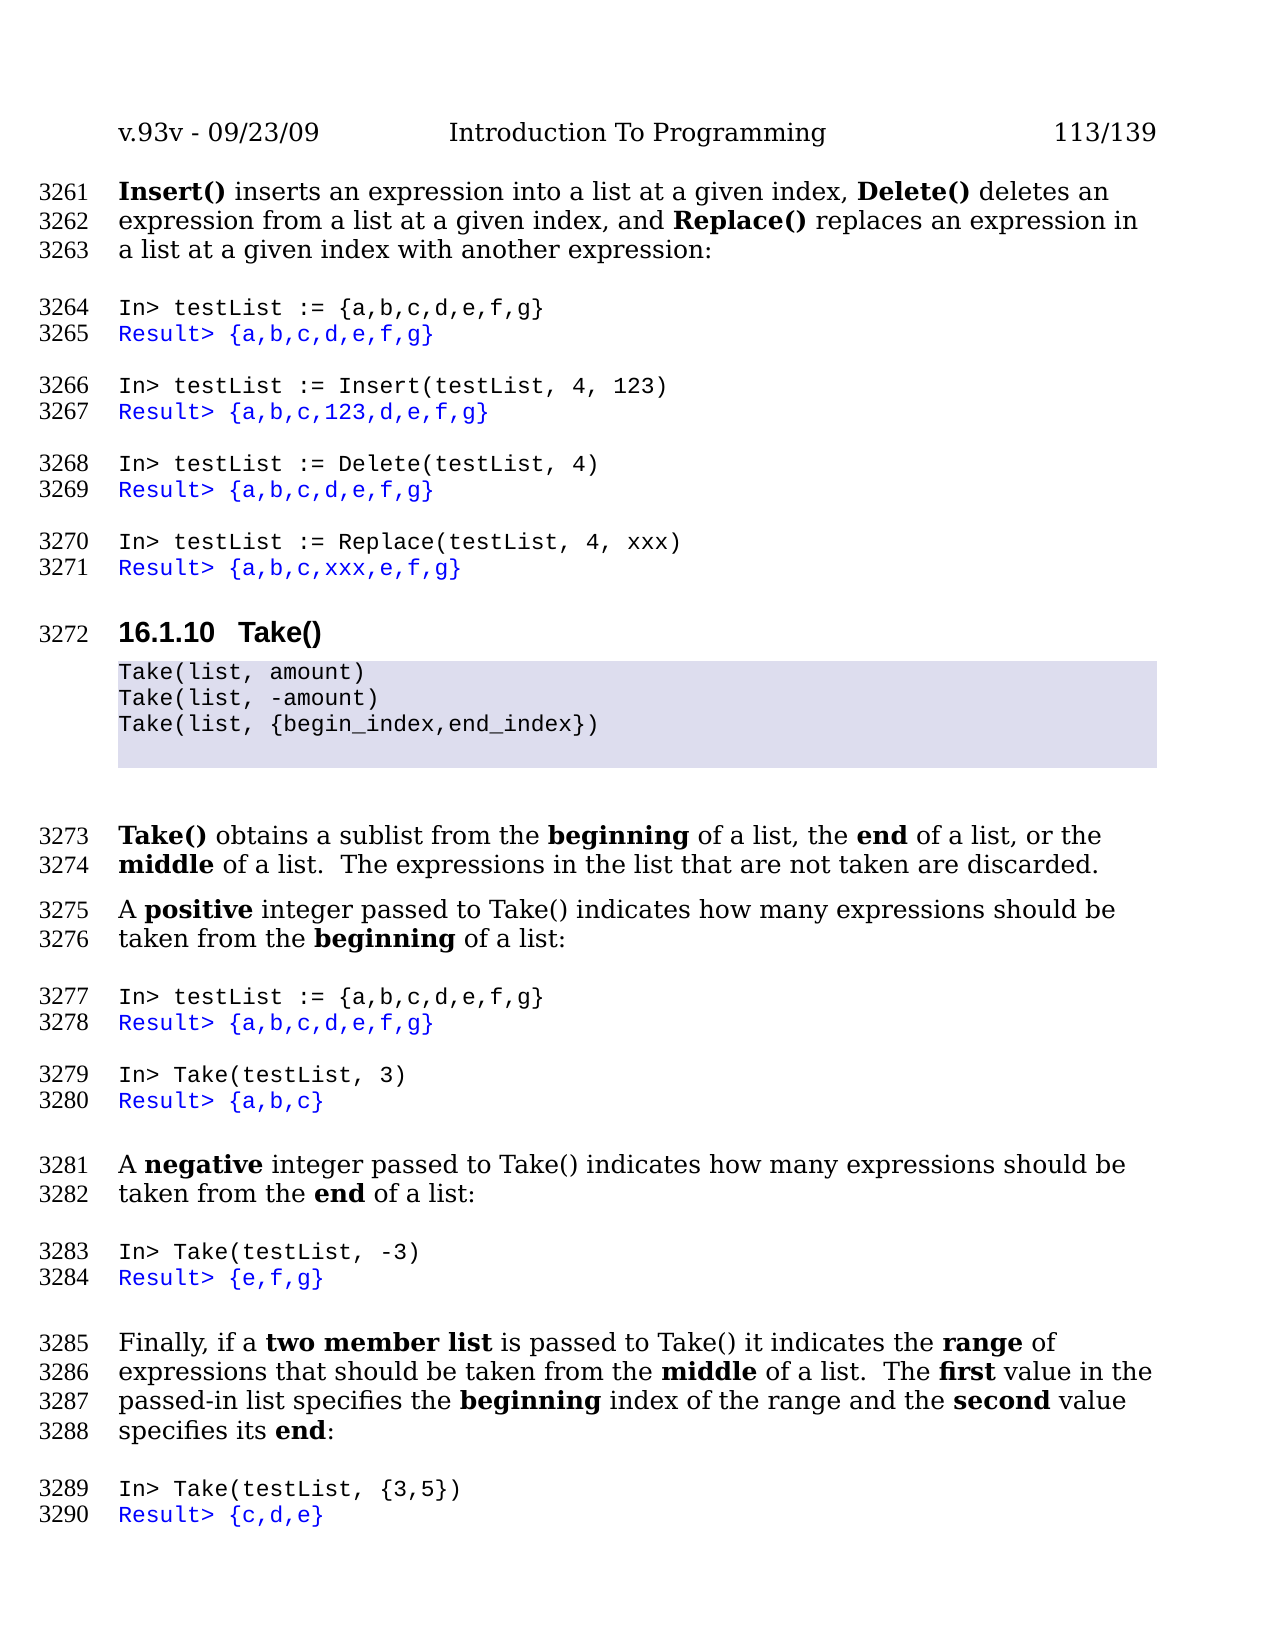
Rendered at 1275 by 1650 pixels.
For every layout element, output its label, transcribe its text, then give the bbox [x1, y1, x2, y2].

text A negative integer passed to Take() indicates how many expressions should be taken from the end of a list: [118, 1150, 1157, 1209]
text In> testList := Delete(testList, 4) [118, 452, 1157, 478]
text Result> {c,d,e} [118, 1503, 1157, 1529]
text Insert() inserts an expression into a list at a given index, Delete() deletes an expression from a list at a given index, and Replace() replaces an expression in a list at a given index with another expression: [118, 177, 1157, 265]
text In> testList := {a,b,c,d,e,f,g} [118, 297, 1157, 323]
text Result> {a,b,c,123,d,e,f,g} [118, 400, 1157, 426]
text Result> {a,b,c} [118, 1089, 1157, 1115]
text Take() obtains a sublist from the beginning of a list, the end of a list, or the middle of a list. The expressions in the list that are not taken are discarded. [118, 821, 1157, 880]
subtitle Take() [118, 615, 1157, 648]
text In> testList := Insert(testList, 4, 123) [118, 374, 1157, 400]
text In> Take(testList, 3) [118, 1063, 1157, 1089]
text Result> {a,b,c,d,e,f,g} [118, 1011, 1157, 1037]
text In> testList := {a,b,c,d,e,f,g} [118, 985, 1157, 1011]
text A positive integer passed to Take() indicates how many expressions should be taken from the beginning of a list: [118, 895, 1157, 953]
text Result> {a,b,c,xxx,e,f,g} [118, 556, 1157, 582]
text In> Take(testList, {3,5}) [118, 1477, 1157, 1503]
text In> testList := Replace(testList, 4, xxx) [118, 530, 1157, 556]
text Finally, if a two member list is passed to Take() it indicates the range of expressions that should be taken from the middle of a list. The first value in the passed-in list specifies the beginning index of the range and the second value specifies its end: [118, 1327, 1157, 1445]
text Result> {e,f,g} [118, 1267, 1157, 1293]
table_header Take(list, amount) Take(list, -amount) Take(list, {begin_index,end_index}) [118, 661, 1157, 768]
text In> Take(testList, -3) [118, 1241, 1157, 1267]
text Result> {a,b,c,d,e,f,g} [118, 323, 1157, 348]
text Result> {a,b,c,d,e,f,g} [118, 478, 1157, 504]
